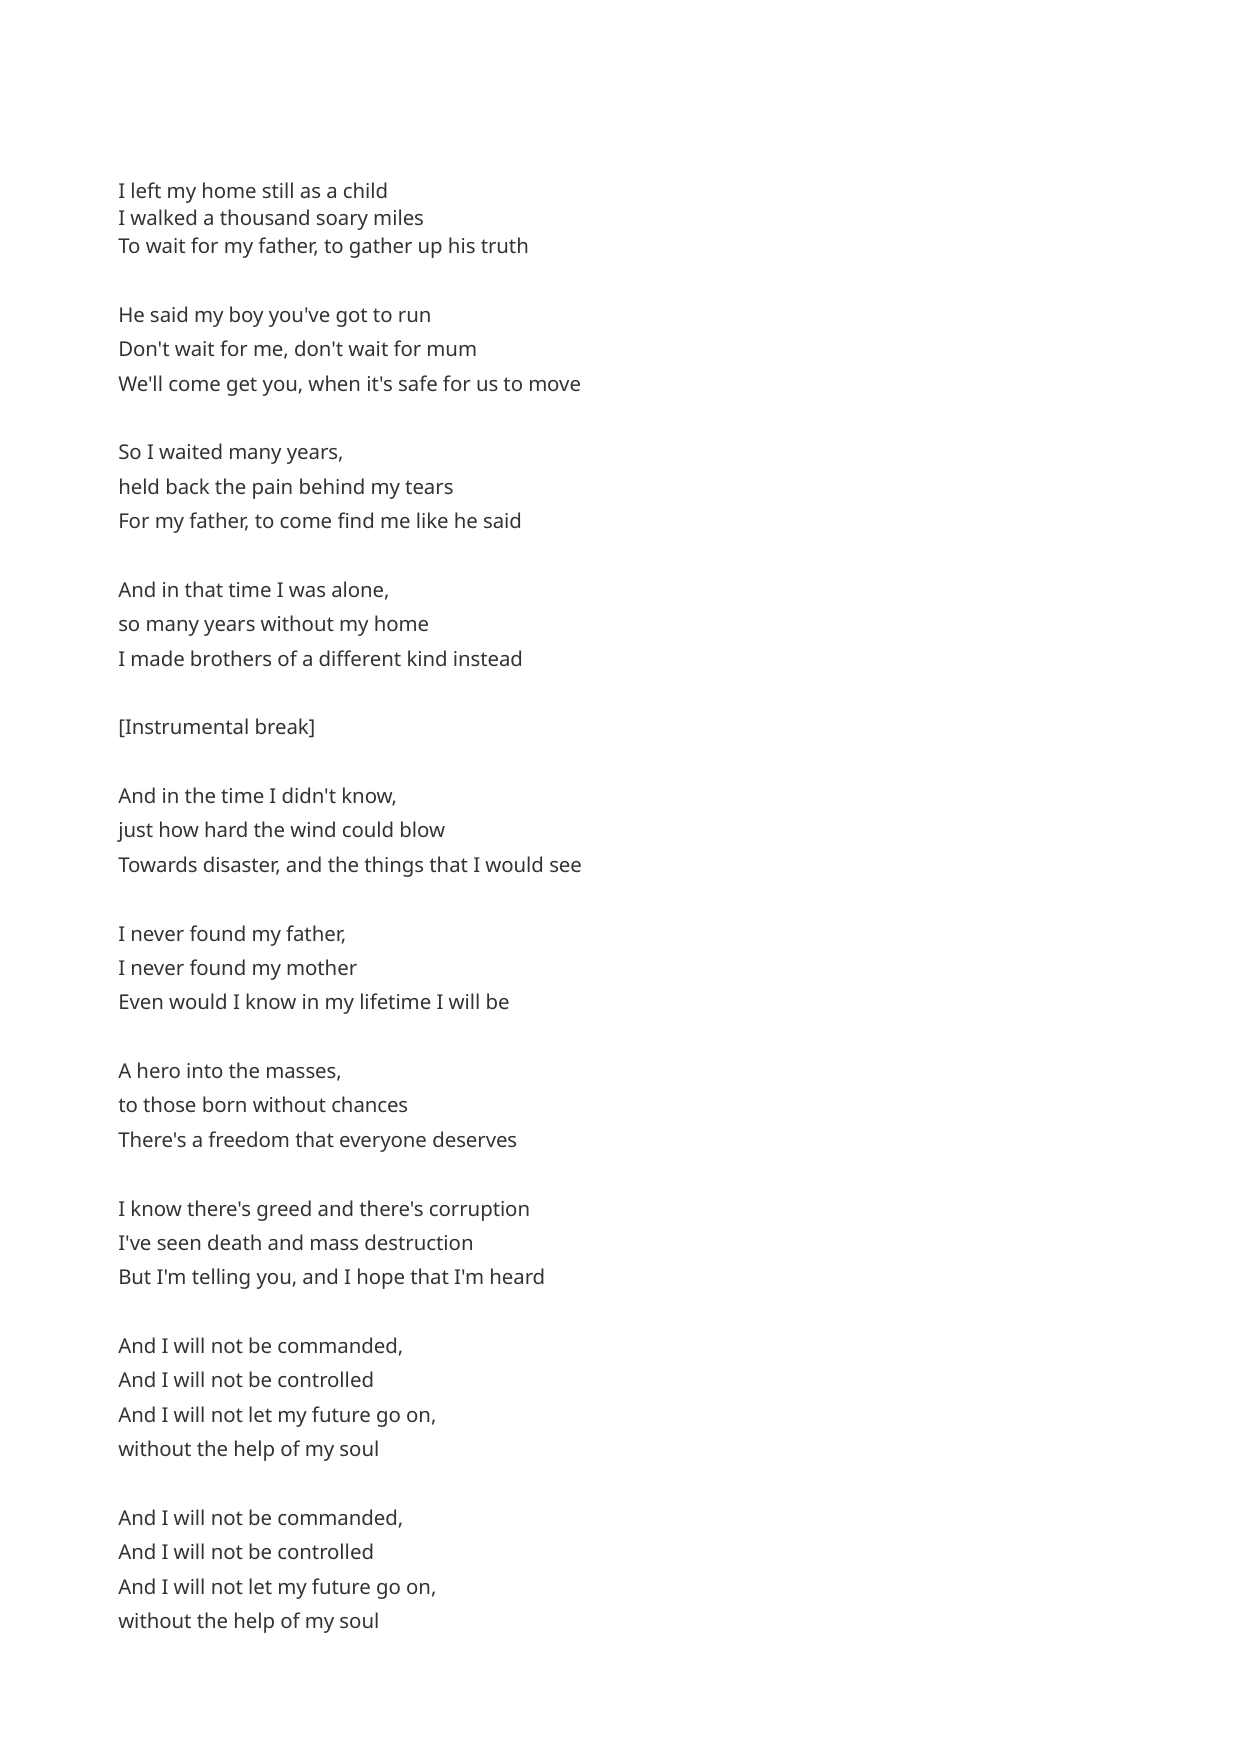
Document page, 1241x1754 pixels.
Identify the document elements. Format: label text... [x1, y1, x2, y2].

text He said my boy you've got to run Don't wait for me, don't wait for mum We'll come get you, when it's safe for us to move So I waited many years, held back the pain behind my tears For my father, to come find me like he said And in that time I was alone, so many years without my home I made brothers of a different kind instead [Instrumental break] And in the time I didn't know, just how hard the wind could blow Towards disaster, and the things that I would see I never found my father, I never found my mother Even would I know in my lifetime I will be A hero into the masses, to those born without chances There's a freedom that everyone deserves I know there's greed and there's corruption I've seen death and mass destruction But I'm telling you, and I hope that I'm heard And I will not be commanded, And I will not be controlled And I will not let my future go on, without the help of my soul And I will not be commanded, And I will not be controlled And I will not let my future go on, without the help of my soul [118, 259, 1122, 1634]
text I left my home still as a child I walked a thousand soary miles To wait for my father, to gather up his truth [118, 176, 1122, 259]
